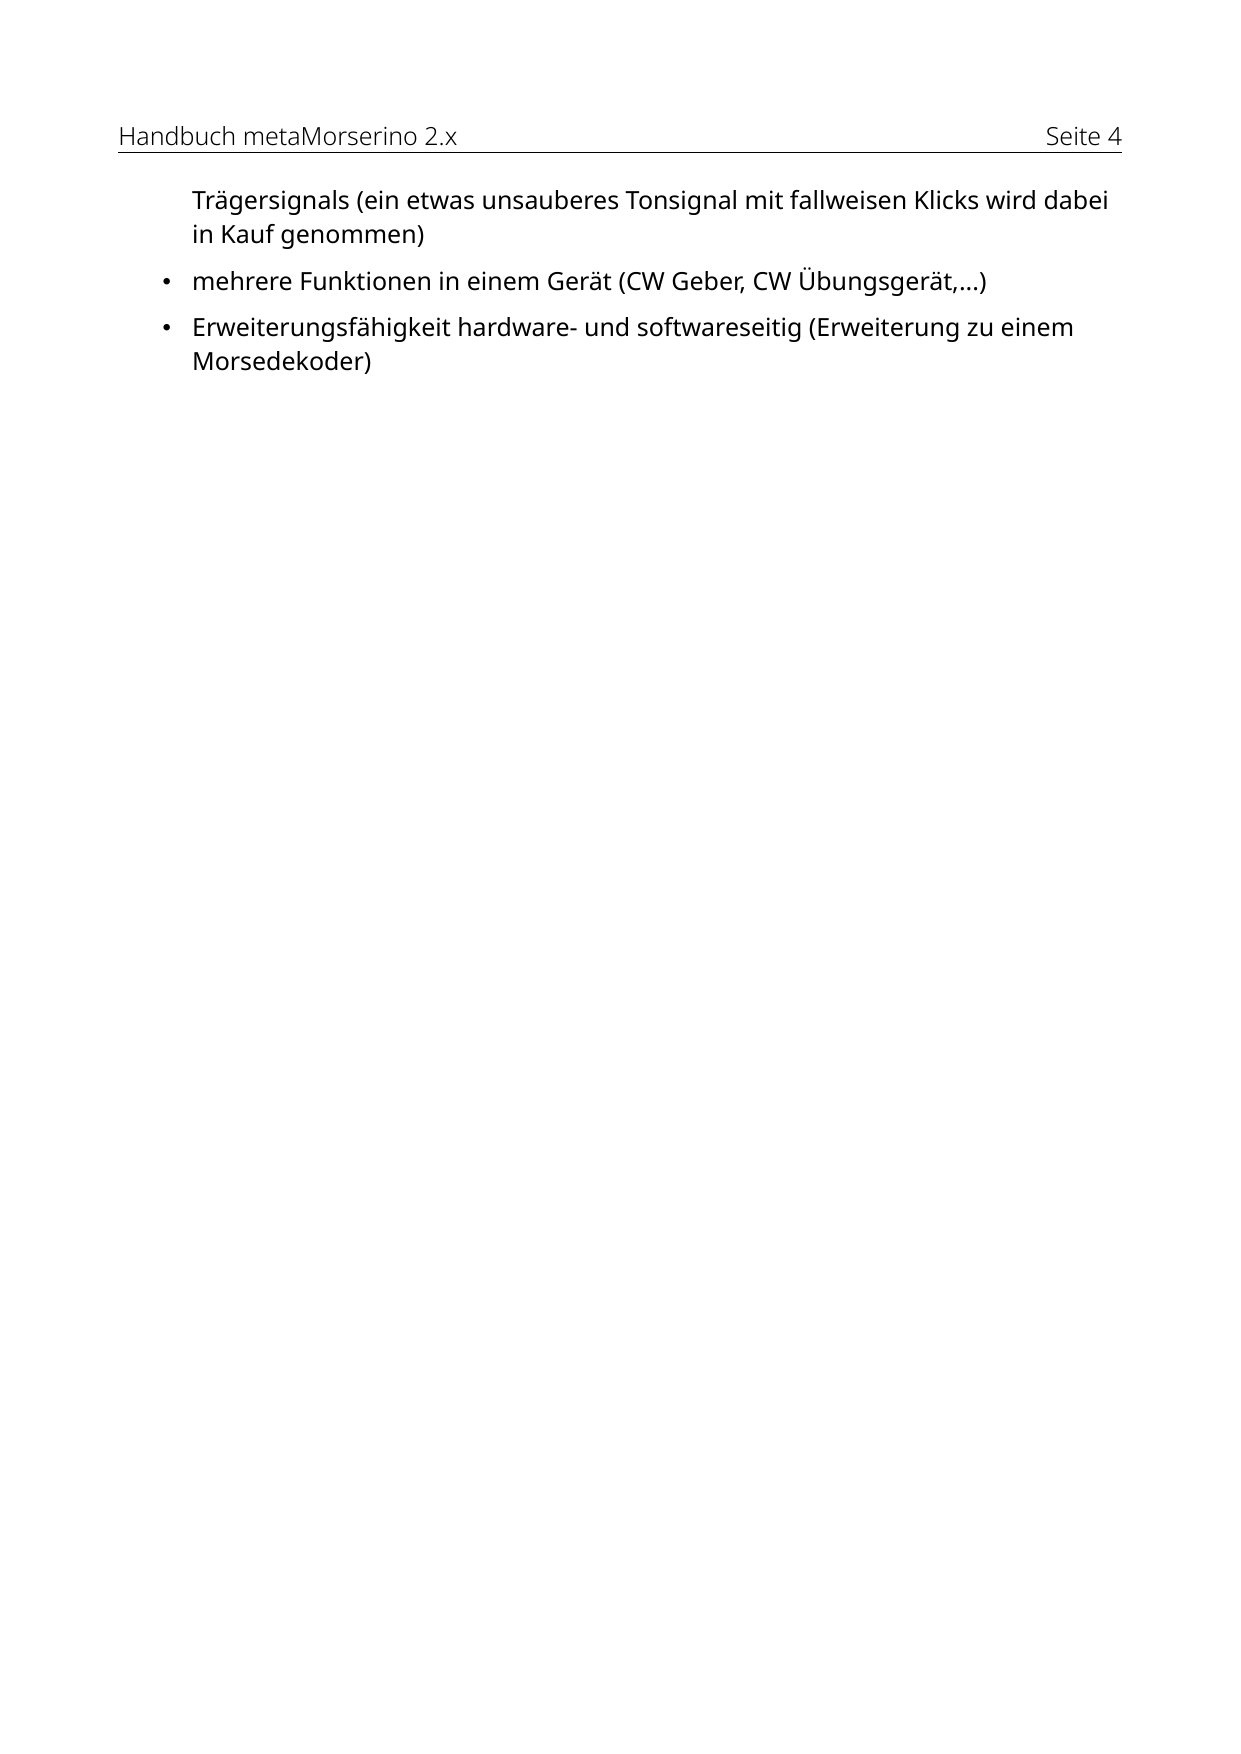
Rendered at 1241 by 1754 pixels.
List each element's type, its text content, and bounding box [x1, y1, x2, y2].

list mehrere Funktionen in einem Gerät (CW Geber, CW Übungsgerät,...) [162, 263, 1122, 297]
list Trägersignals (ein etwas unsauberes Tonsignal mit fallweisen Klicks wird dabei in Kauf genommen) [162, 183, 1122, 251]
list Erweiterungsfähigkeit hardware- und softwareseitig (Erweiterung zu einem Morsedekoder) [162, 310, 1122, 378]
